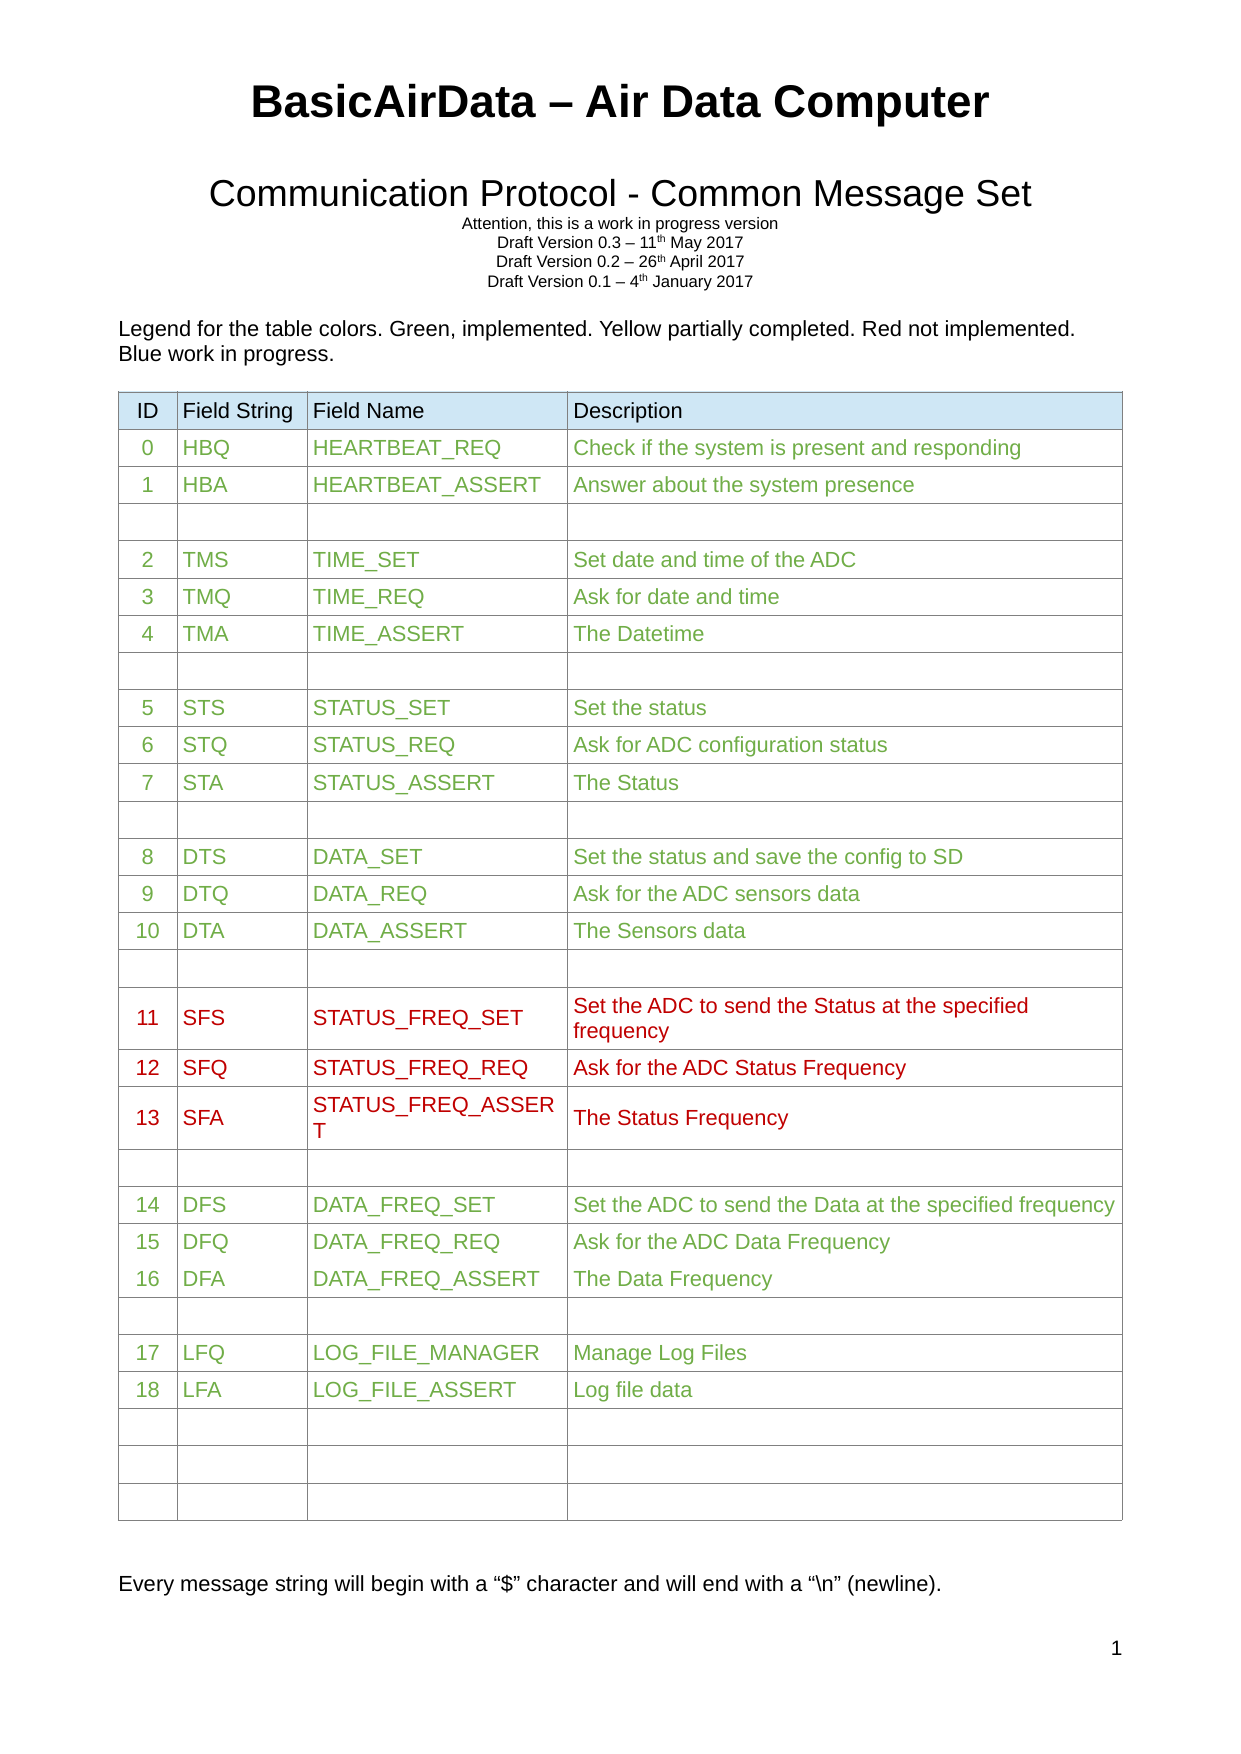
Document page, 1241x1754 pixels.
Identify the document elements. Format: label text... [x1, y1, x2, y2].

table_cell 2 [119, 541, 177, 577]
table_cell [568, 1484, 1122, 1520]
table_cell STATUS_ASSERT [308, 764, 567, 801]
table_cell HEARTBEAT_ASSERT [308, 467, 567, 503]
table_cell TMQ [178, 579, 307, 614]
table_cell [568, 802, 1122, 838]
table_cell [119, 950, 177, 986]
table_cell LFA [178, 1372, 307, 1408]
table_cell 7 [119, 764, 177, 801]
table_cell 11 [119, 988, 177, 1049]
table_cell 14 [119, 1187, 177, 1223]
table_cell [119, 1298, 177, 1334]
table_header Field String [178, 393, 307, 429]
table_cell DATA_FREQ_ASSERT [308, 1260, 567, 1297]
table_cell STS [178, 690, 307, 726]
table_cell SFA [178, 1087, 307, 1148]
table_cell [568, 1150, 1122, 1186]
table_cell 5 [119, 690, 177, 726]
table_cell STATUS_REQ [308, 727, 567, 763]
table_cell Set the ADC to send the Data at the specified frequency [568, 1187, 1122, 1223]
text Legend for the table colors. Green, implemented. Yellow partially completed. Red not implemented. Blue work in progress. [118, 316, 1122, 366]
table_cell [119, 653, 177, 689]
text BasicAirData – Air Data Computer [118, 75, 1122, 128]
table_cell The Status [568, 764, 1122, 801]
text Draft Version 0.2 – 26th April 2017 [118, 252, 1122, 271]
text Every message string will begin with a “$” character and will end with a “\n” (newline). [118, 1571, 1122, 1596]
table_cell [178, 1484, 307, 1520]
table_cell TIME_REQ [308, 579, 567, 614]
table_cell TIME_ASSERT [308, 616, 567, 652]
table_cell Manage Log Files [568, 1335, 1122, 1371]
table_cell Ask for the ADC sensors data [568, 876, 1122, 912]
table_cell HBQ [178, 430, 307, 466]
table_cell Set the status [568, 690, 1122, 726]
table_cell [308, 802, 567, 838]
table_cell Ask for date and time [568, 579, 1122, 614]
table_cell 4 [119, 616, 177, 652]
table_cell STATUS_FREQ_ASSERT [308, 1087, 567, 1148]
table_cell STATUS_FREQ_SET [308, 988, 567, 1049]
table_cell LOG_FILE_ASSERT [308, 1372, 567, 1408]
table_cell 0 [119, 430, 177, 466]
table_cell TMS [178, 541, 307, 577]
text Attention, this is a work in progress version [118, 214, 1122, 233]
table_cell DFQ [178, 1224, 307, 1260]
table_cell [308, 1484, 567, 1520]
table_cell [568, 504, 1122, 540]
table_cell [178, 950, 307, 986]
table_cell [119, 1484, 177, 1520]
table_cell 15 [119, 1224, 177, 1260]
table_cell [568, 950, 1122, 986]
table_cell Set the status and save the config to SD [568, 839, 1122, 875]
table_cell [178, 653, 307, 689]
table_cell HBA [178, 467, 307, 503]
table_header ID [119, 393, 177, 429]
table_cell [568, 653, 1122, 689]
table_cell 13 [119, 1087, 177, 1148]
text Draft Version 0.1 – 4th January 2017 [118, 271, 1122, 291]
text Draft Version 0.3 – 11th May 2017 [118, 233, 1122, 252]
table_cell [308, 1150, 567, 1186]
table_cell [308, 1409, 567, 1445]
table_cell 3 [119, 579, 177, 614]
table_cell Ask for ADC configuration status [568, 727, 1122, 763]
table_cell [308, 1446, 567, 1483]
table_cell DATA_SET [308, 839, 567, 875]
table_cell The Status Frequency [568, 1087, 1122, 1148]
table_cell The Data Frequency [568, 1260, 1122, 1297]
table_cell 17 [119, 1335, 177, 1371]
table_cell [178, 1298, 307, 1334]
table_cell DATA_FREQ_SET [308, 1187, 567, 1223]
table_cell 16 [119, 1260, 177, 1297]
table_cell The Datetime [568, 616, 1122, 652]
table_cell Answer about the system presence [568, 467, 1122, 503]
table_cell 6 [119, 727, 177, 763]
table_cell Log file data [568, 1372, 1122, 1408]
table_cell [308, 1298, 567, 1334]
table_cell [119, 1409, 177, 1445]
table_cell LFQ [178, 1335, 307, 1371]
table_cell [568, 1409, 1122, 1445]
table_cell TIME_SET [308, 541, 567, 577]
table_cell DATA_REQ [308, 876, 567, 912]
table_cell 12 [119, 1050, 177, 1086]
table_cell DATA_ASSERT [308, 913, 567, 949]
table_cell DTQ [178, 876, 307, 912]
table_cell STA [178, 764, 307, 801]
table_cell [178, 802, 307, 838]
table_cell The Sensors data [568, 913, 1122, 949]
table_cell DTA [178, 913, 307, 949]
table_cell LOG_FILE_MANAGER [308, 1335, 567, 1371]
table_cell [178, 504, 307, 540]
table_cell 8 [119, 839, 177, 875]
table_cell [568, 1446, 1122, 1483]
table_cell 10 [119, 913, 177, 949]
table_cell [119, 504, 177, 540]
table_cell Set the ADC to send the Status at the specified frequency [568, 988, 1122, 1049]
table_cell [308, 504, 567, 540]
table_cell DTS [178, 839, 307, 875]
table_cell STATUS_SET [308, 690, 567, 726]
table_cell 18 [119, 1372, 177, 1408]
table_header Description [568, 393, 1122, 429]
table_cell TMA [178, 616, 307, 652]
table_cell 1 [119, 467, 177, 503]
table_cell SFS [178, 988, 307, 1049]
table_cell Ask for the ADC Status Frequency [568, 1050, 1122, 1086]
table_cell [308, 653, 567, 689]
table_cell SFQ [178, 1050, 307, 1086]
table_cell DFA [178, 1260, 307, 1297]
table_cell DFS [178, 1187, 307, 1223]
table_cell [178, 1446, 307, 1483]
table_cell [119, 1150, 177, 1186]
table_header Field Name [308, 393, 567, 429]
table_cell [178, 1409, 307, 1445]
table_cell [119, 802, 177, 838]
table_cell 9 [119, 876, 177, 912]
table_cell Ask for the ADC Data Frequency [568, 1224, 1122, 1260]
table_cell Check if the system is present and responding [568, 430, 1122, 466]
text Communication Protocol - Common Message Set [118, 171, 1122, 214]
table_cell Set date and time of the ADC [568, 541, 1122, 577]
table_cell [119, 1446, 177, 1483]
table_cell STQ [178, 727, 307, 763]
table_cell [178, 1150, 307, 1186]
table_cell STATUS_FREQ_REQ [308, 1050, 567, 1086]
table_cell [308, 950, 567, 986]
table_cell DATA_FREQ_REQ [308, 1224, 567, 1260]
table_cell [568, 1298, 1122, 1334]
table_cell HEARTBEAT_REQ [308, 430, 567, 466]
